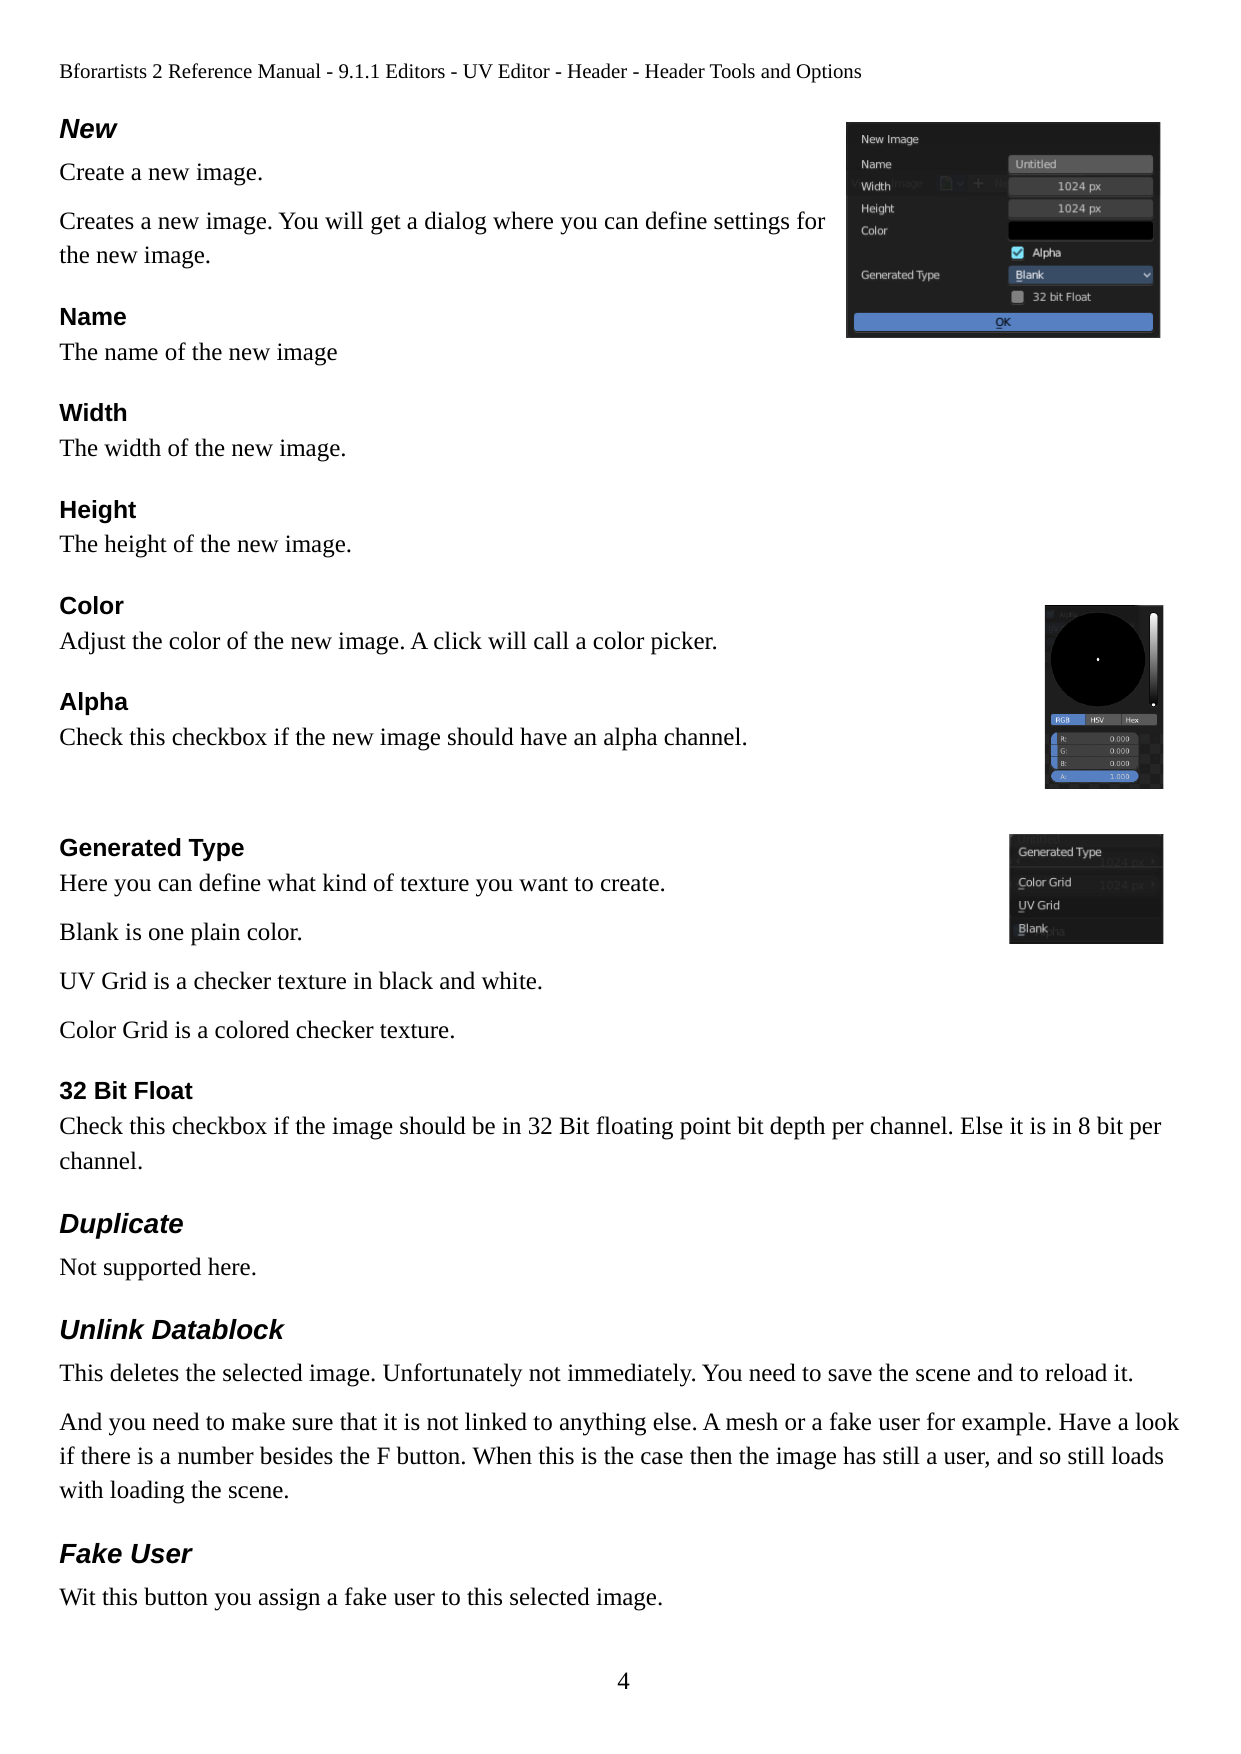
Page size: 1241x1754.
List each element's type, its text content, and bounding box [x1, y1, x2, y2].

text This deletes the selected image. Unfortunately not immediately. You need to save the scene and to reload it. [59, 1358, 1181, 1386]
text The name of the new image [59, 337, 1181, 366]
text Creates a new image. You will get a dialog where you can define settings for the new image. [59, 206, 846, 269]
subtitle [1161, 302, 1181, 331]
subtitle 32 Bit Float [59, 1076, 1181, 1105]
text The width of the new image. [59, 433, 1181, 462]
text Here you can define what kind of texture you want to create. [59, 868, 1009, 896]
subtitle Name [59, 302, 846, 331]
text Check this checkbox if the new image should have an alpha channel. [59, 722, 1044, 751]
text [1161, 157, 1181, 186]
subtitle Alpha [59, 687, 1044, 716]
text Adjust the color of the new image. A click will call a color picker. [59, 626, 1044, 655]
subtitle Height [59, 495, 1181, 523]
picture [846, 122, 1161, 338]
text The height of the new image. [59, 529, 1181, 558]
picture [1044, 605, 1164, 789]
text Not supported here. [59, 1252, 1181, 1280]
subtitle New [59, 113, 1181, 144]
subtitle Color [59, 591, 1181, 620]
text Blank is one plain color. [59, 917, 1181, 946]
subtitle Unlink Datablock [59, 1313, 1181, 1345]
text Check this checkbox if the image should be in 32 Bit floating point bit depth per channel. Else it is in 8 bit per channel. [59, 1111, 1181, 1174]
text And you need to make sure that it is not linked to anything else. A mesh or a fake user for example. Have a look if there is a number besides the F button. When this is the case then the image has still a user, and so still loads with loading the scene. [59, 1407, 1181, 1504]
text UV Grid is a checker texture in black and white. [59, 966, 1181, 994]
text Wit this button you assign a fake user to this selected image. [59, 1582, 1181, 1610]
subtitle Duplicate [59, 1207, 1181, 1239]
subtitle Width [59, 398, 1181, 427]
picture [1009, 834, 1164, 944]
text Color Grid is a colored checker texture. [59, 1015, 1181, 1044]
subtitle Fake User [59, 1537, 1181, 1569]
subtitle Generated Type [59, 833, 1181, 861]
subtitle [1164, 687, 1181, 716]
text Create a new image. [59, 157, 846, 186]
